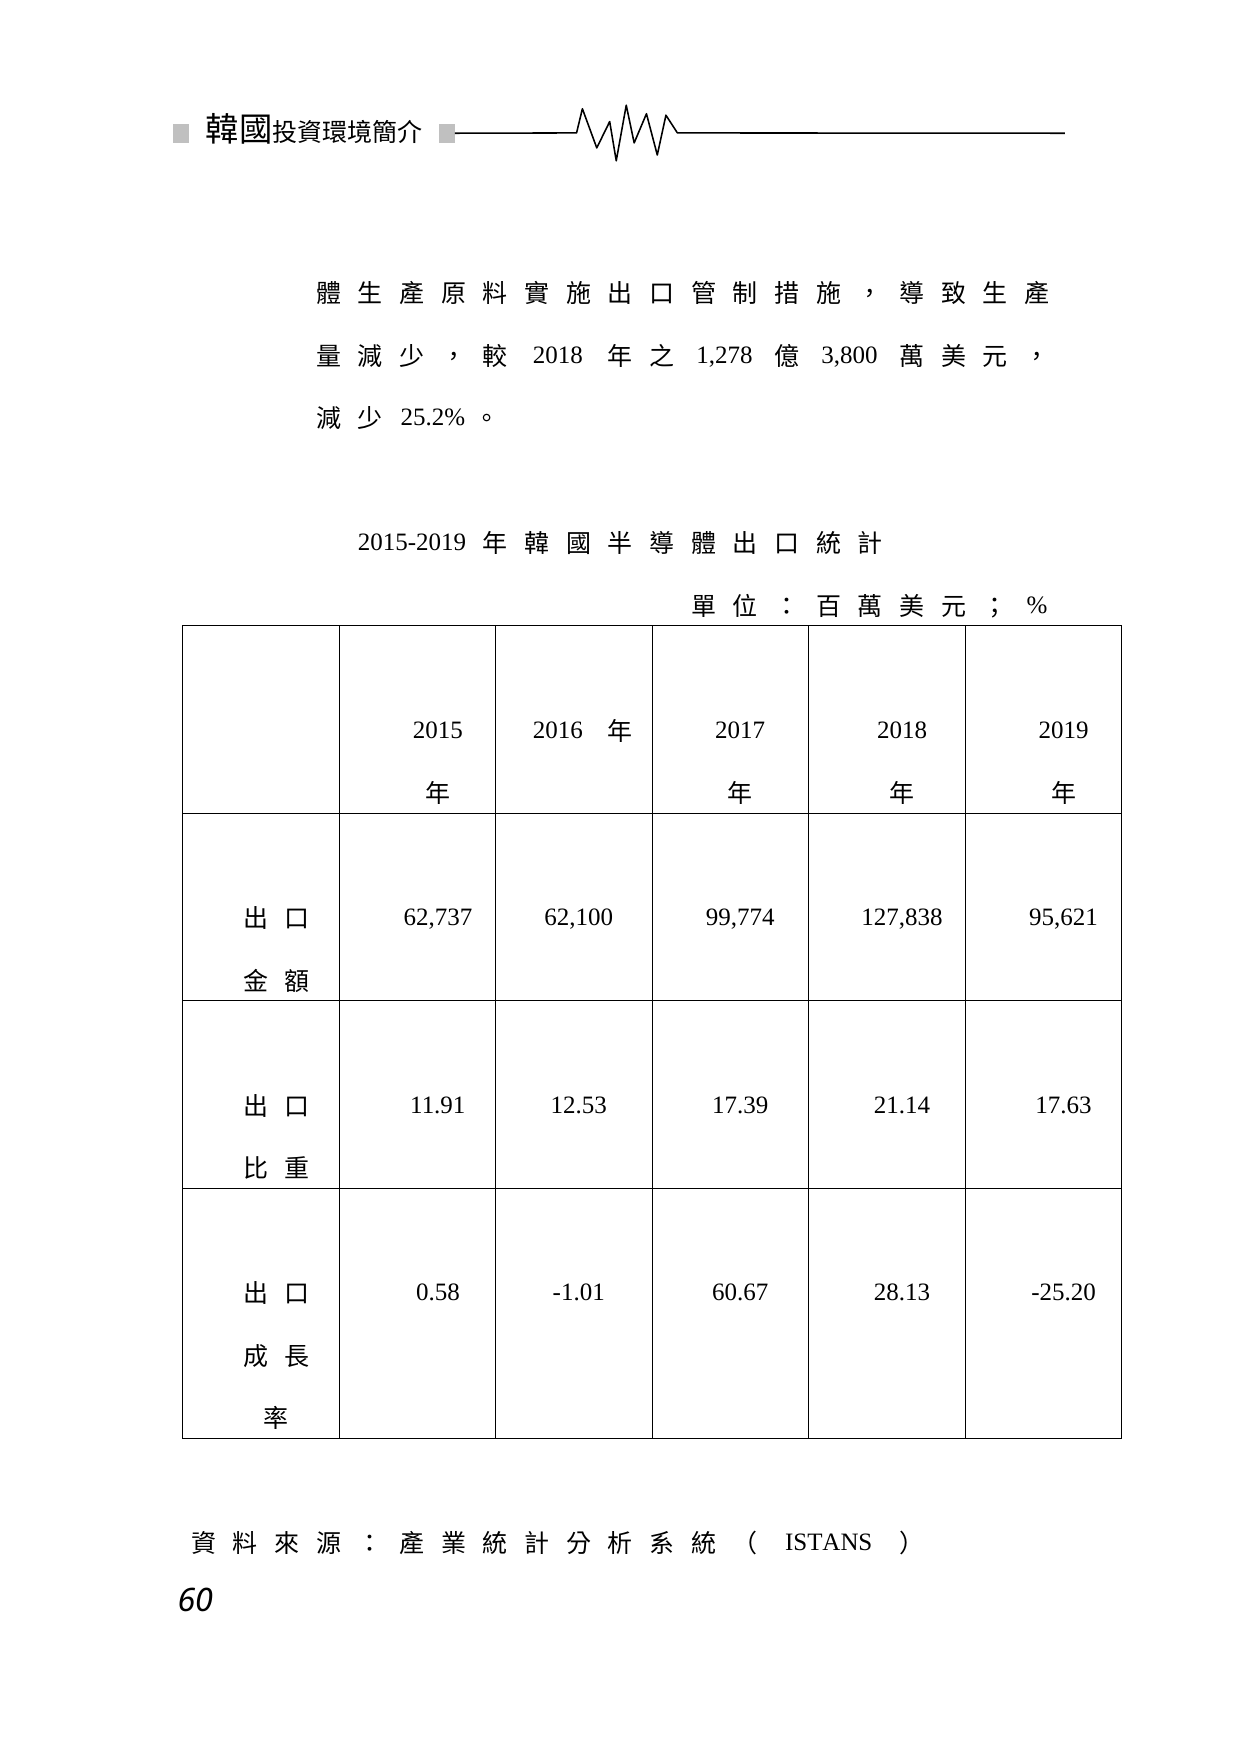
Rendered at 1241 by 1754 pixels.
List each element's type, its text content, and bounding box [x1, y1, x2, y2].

table_cell 出口成長率 [183, 1189, 339, 1438]
table_cell 95,621 [966, 814, 1121, 1000]
table_header 2019年 [966, 626, 1121, 813]
table_header 2015年 [340, 626, 495, 813]
table_cell 28.13 [809, 1189, 965, 1438]
table_header [183, 626, 339, 813]
table_cell 62,737 [340, 814, 495, 1000]
table_cell 60.67 [653, 1189, 808, 1438]
text 單位：百萬美元；% [183, 563, 1058, 625]
table_cell 17.39 [653, 1001, 808, 1188]
text 資料來源：產業統計分析系統（ISTANS） [183, 1500, 1058, 1563]
table_header 2017年 [653, 626, 808, 813]
table_cell 12.53 [496, 1001, 652, 1188]
text 2015-2019年韓國半導體出口統計 [183, 500, 1058, 563]
table_cell 出口金額 [183, 814, 339, 1000]
table_cell -25.20 [966, 1189, 1121, 1438]
table_cell 0.58 [340, 1189, 495, 1438]
table_cell 21.14 [809, 1001, 965, 1188]
table_cell 11.91 [340, 1001, 495, 1188]
table_cell 127,838 [809, 814, 965, 1000]
table_cell -1.01 [496, 1189, 652, 1438]
text 體生產原料實施出口管制措施，導致生產量減少，較2018年之1,278億3,800萬美元，減少25.2%。 [281, 250, 1058, 438]
table_header 2016年 [496, 626, 652, 813]
table_cell 17.63 [966, 1001, 1121, 1188]
table_cell 99,774 [653, 814, 808, 1000]
table_cell 62,100 [496, 814, 652, 1000]
table_cell 出口比重 [183, 1001, 339, 1188]
table_header 2018年 [809, 626, 965, 813]
